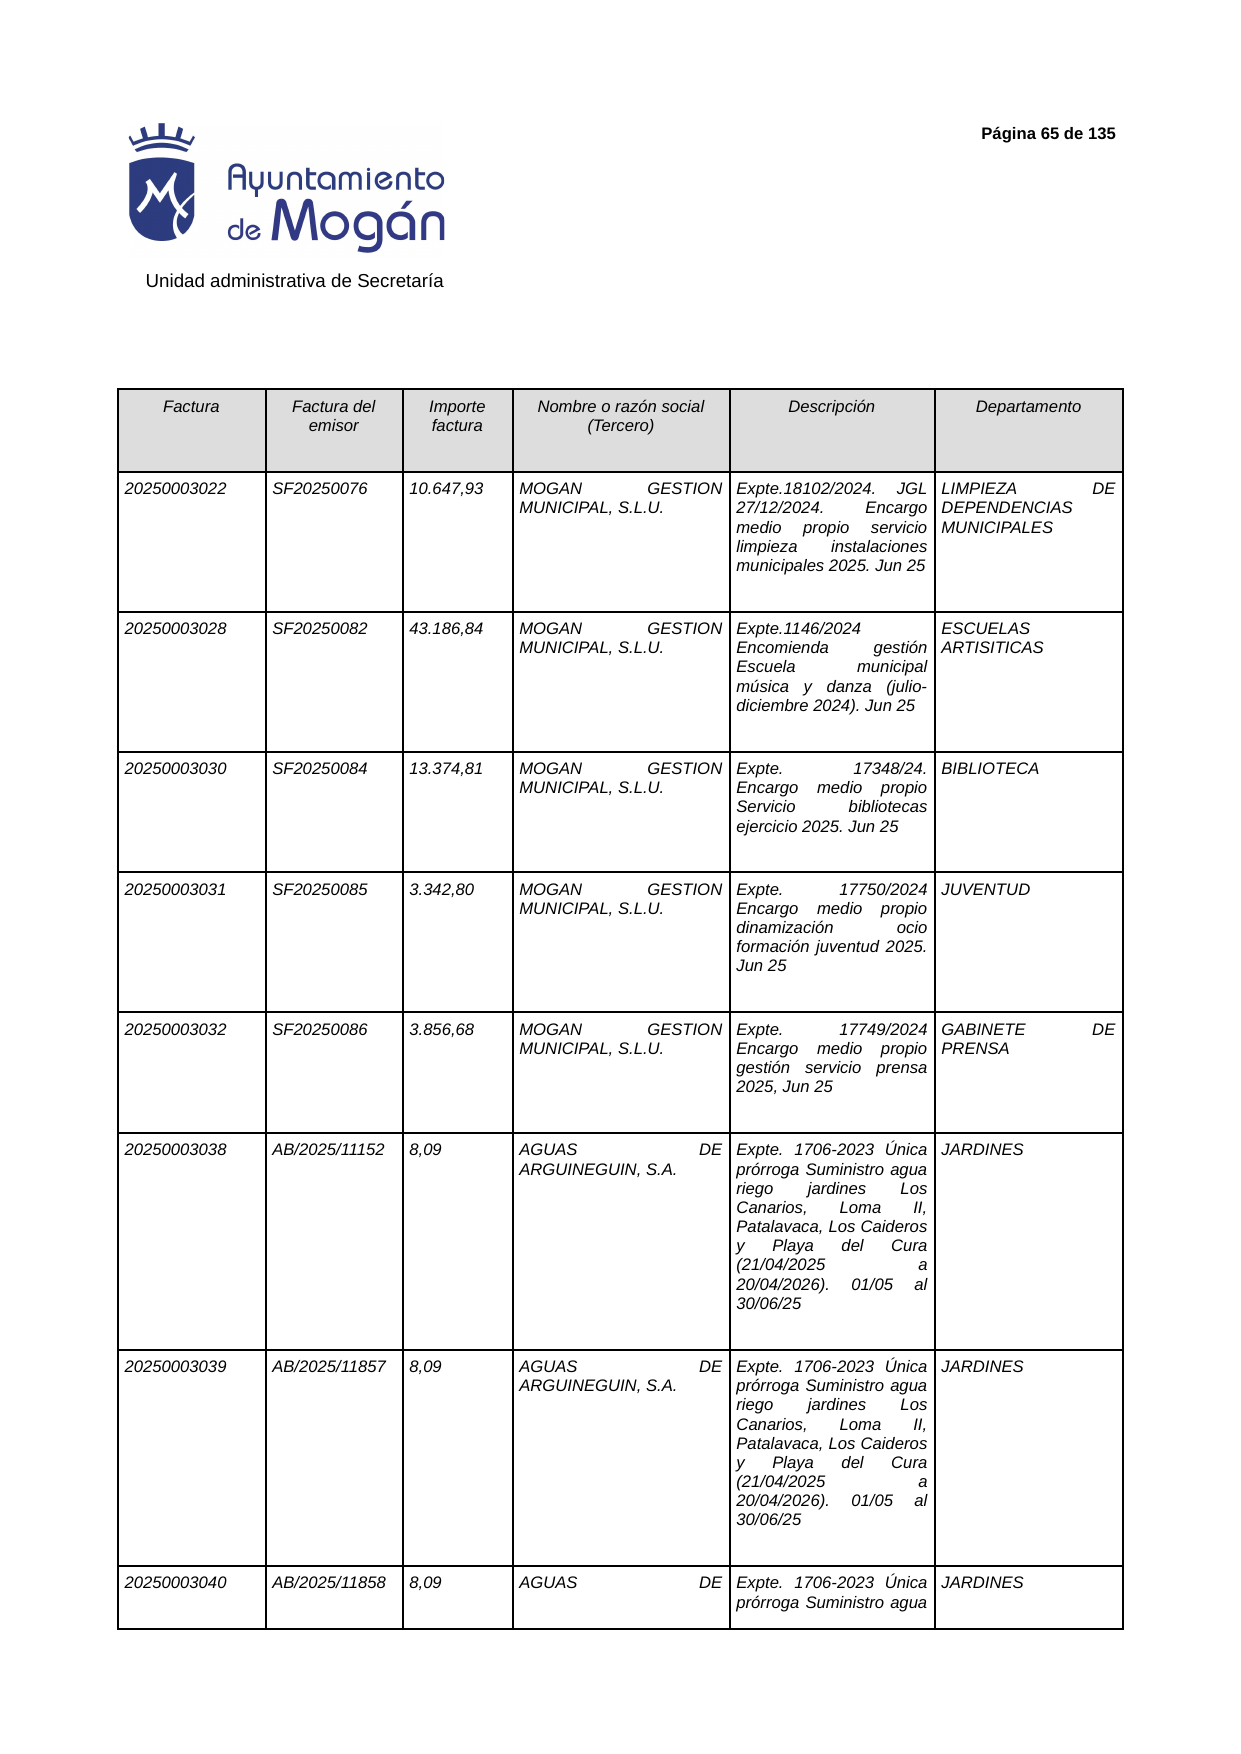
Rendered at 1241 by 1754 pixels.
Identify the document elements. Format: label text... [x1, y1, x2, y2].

table_cell 3.856,68 [404, 1013, 512, 1132]
table_cell AB/2025/11858 [267, 1567, 402, 1628]
picture [128, 123, 445, 259]
table_cell MOGAN GESTION MUNICIPAL, S.L.U. [514, 613, 729, 751]
table_cell 8,09 [404, 1567, 512, 1628]
table_cell Expte. 17750/2024 Encargo medio propio dinamización ocio formación juventud 2025. Jun 25 [731, 873, 934, 1011]
table_cell MOGAN GESTION MUNICIPAL, S.L.U. [514, 873, 729, 1011]
table_cell SF20250076 [267, 473, 402, 611]
table_cell Expte. 1706-2023 Única prórroga Suministro agua [731, 1567, 934, 1628]
table_cell SF20250082 [267, 613, 402, 751]
table_cell Expte. 1706-2023 Única prórroga Suministro agua riego jardines Los Canarios, Loma II, Patalavaca, Los Caideros y Playa del Cura (21/04/2025 a 20/04/2026). 01/05 al 30/06/25 [731, 1134, 934, 1348]
table_cell 20250003028 [119, 613, 265, 751]
table_cell 20250003032 [119, 1013, 265, 1132]
table_cell 10.647,93 [404, 473, 512, 611]
table_cell Expte. 17749/2024 Encargo medio propio gestión servicio prensa 2025, Jun 25 [731, 1013, 934, 1132]
table_header Factura [119, 390, 265, 471]
table_cell 20250003030 [119, 753, 265, 871]
table_cell MOGAN GESTION MUNICIPAL, S.L.U. [514, 473, 729, 611]
table_cell AGUAS DE ARGUINEGUIN, S.A. [514, 1351, 729, 1565]
table_cell Expte. 1706-2023 Única prórroga Suministro agua riego jardines Los Canarios, Loma II, Patalavaca, Los Caideros y Playa del Cura (21/04/2025 a 20/04/2026). 01/05 al 30/06/25 [731, 1351, 934, 1565]
table_cell SF20250086 [267, 1013, 402, 1132]
table_cell BIBLIOTECA [936, 753, 1122, 871]
table_cell 20250003038 [119, 1134, 265, 1348]
table_header Importe factura [404, 390, 512, 471]
table_cell 3.342,80 [404, 873, 512, 1011]
table_cell AGUAS DE [514, 1567, 729, 1628]
table_cell JARDINES [936, 1567, 1122, 1628]
table_header Nombre o razón social (Tercero) [514, 390, 729, 471]
table_cell 20250003022 [119, 473, 265, 611]
table_header Departamento [936, 390, 1122, 471]
table_cell 20250003040 [119, 1567, 265, 1628]
table_cell MOGAN GESTION MUNICIPAL, S.L.U. [514, 753, 729, 871]
table_cell SF20250085 [267, 873, 402, 1011]
table_cell AGUAS DE ARGUINEGUIN, S.A. [514, 1134, 729, 1348]
table_cell Expte. 17348/24. Encargo medio propio Servicio bibliotecas ejercicio 2025. Jun 25 [731, 753, 934, 871]
table_header Descripción [731, 390, 934, 471]
table_cell 8,09 [404, 1351, 512, 1565]
table_cell GABINETE DE PRENSA [936, 1013, 1122, 1132]
table_cell AB/2025/11857 [267, 1351, 402, 1565]
table_cell 8,09 [404, 1134, 512, 1348]
table_cell 43.186,84 [404, 613, 512, 751]
table_cell 20250003031 [119, 873, 265, 1011]
table_cell JARDINES [936, 1351, 1122, 1565]
table_cell 13.374,81 [404, 753, 512, 871]
table_cell JUVENTUD [936, 873, 1122, 1011]
table_cell AB/2025/11152 [267, 1134, 402, 1348]
table_cell JARDINES [936, 1134, 1122, 1348]
table_cell MOGAN GESTION MUNICIPAL, S.L.U. [514, 1013, 729, 1132]
table_cell LIMPIEZA DE DEPENDENCIAS MUNICIPALES [936, 473, 1122, 611]
table_cell Expte.18102/2024. JGL 27/12/2024. Encargo medio propio servicio limpieza instalaciones municipales 2025. Jun 25 [731, 473, 934, 611]
table_cell ESCUELAS ARTISITICAS [936, 613, 1122, 751]
table_cell Expte.1146/2024 Encomienda gestión Escuela municipal música y danza (julio-diciembre 2024). Jun 25 [731, 613, 934, 751]
table_header Factura del emisor [267, 390, 402, 471]
table_cell 20250003039 [119, 1351, 265, 1565]
table_cell SF20250084 [267, 753, 402, 871]
